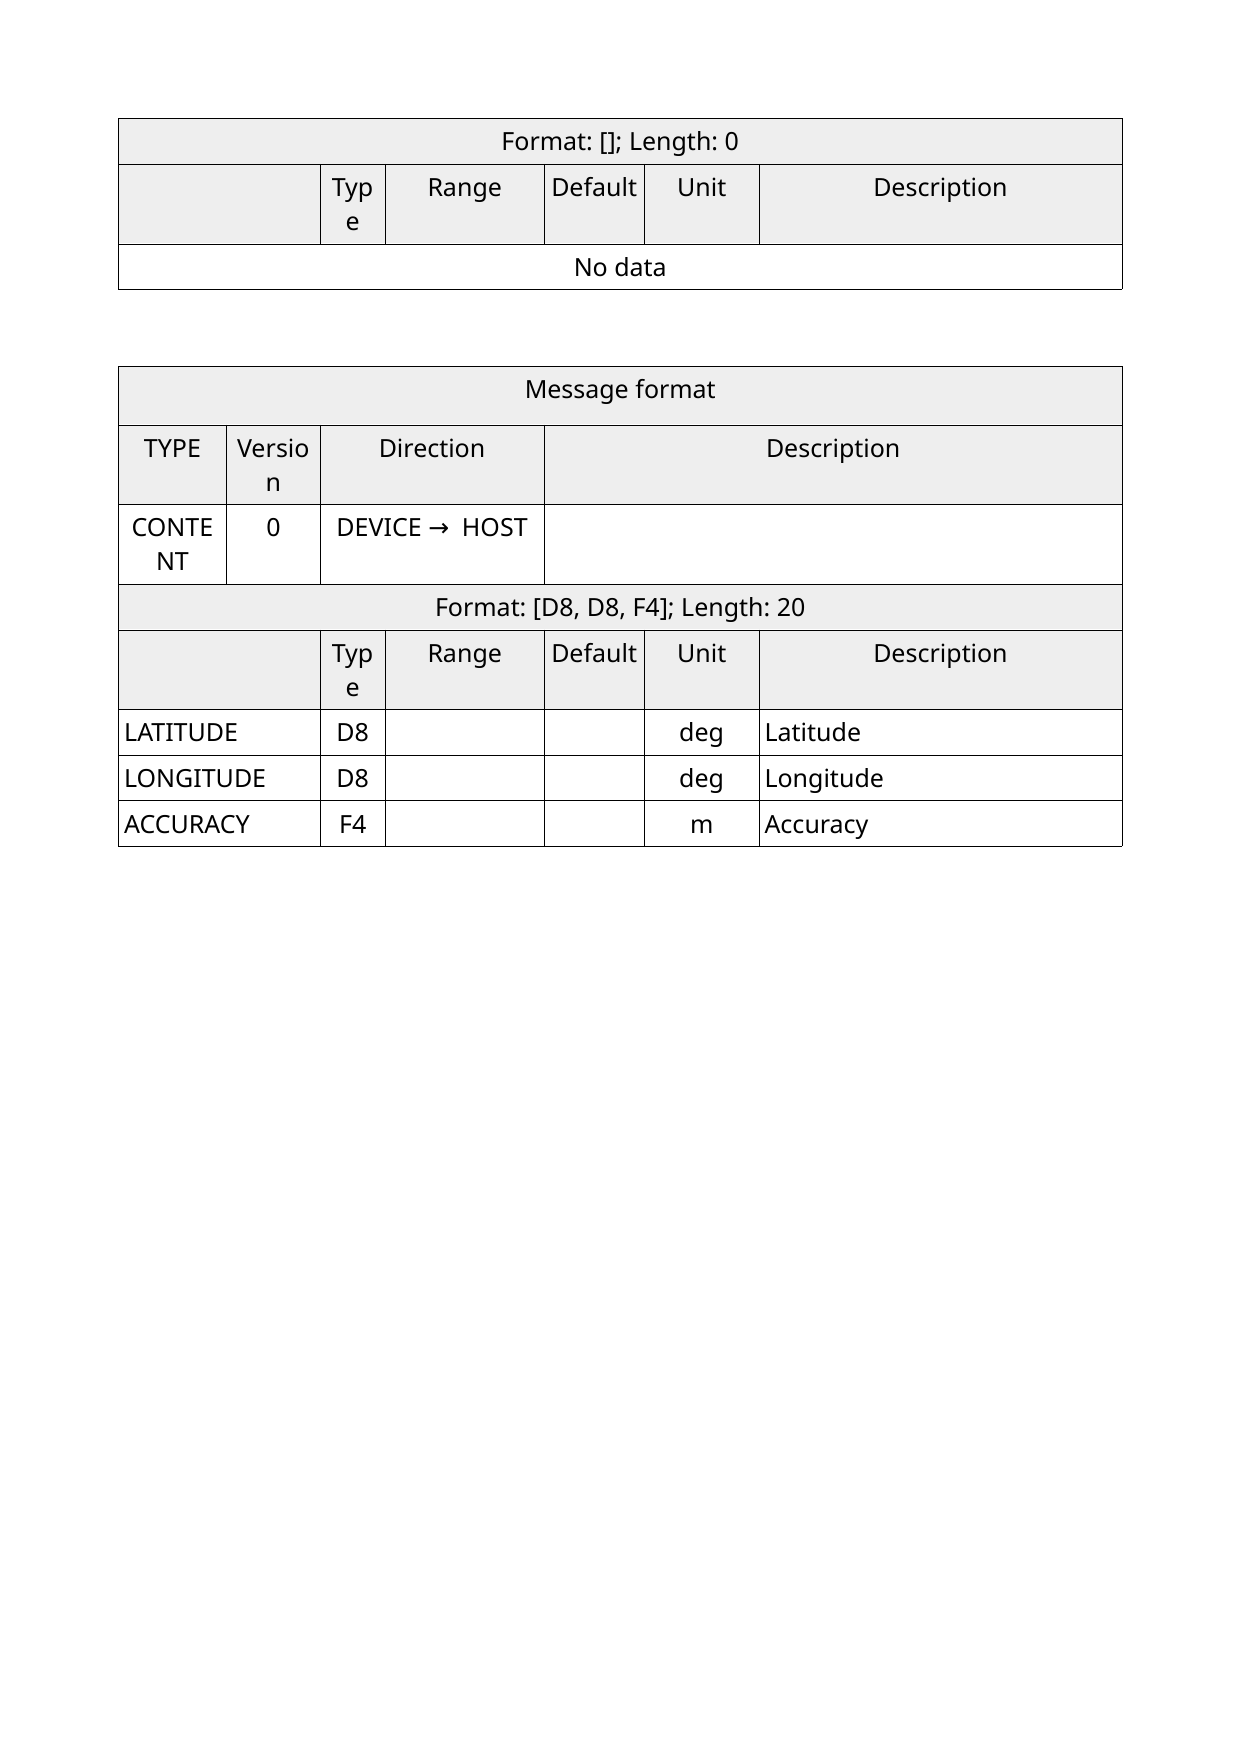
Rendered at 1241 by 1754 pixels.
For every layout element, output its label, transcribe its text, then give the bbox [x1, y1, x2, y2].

table_cell Range [386, 631, 544, 709]
table_cell Range [386, 165, 544, 243]
table_cell Direction [321, 426, 544, 504]
table_cell Format: [D8, D8, F4]; Length: 20 [119, 585, 1122, 629]
table_cell Unit [645, 631, 759, 709]
table_header Message format [119, 367, 1122, 424]
table_cell DEVICE → HOST [321, 505, 544, 584]
table_cell ACCURACY [119, 801, 320, 846]
table_cell D8 [321, 756, 385, 800]
table_cell [545, 801, 644, 846]
table_cell [545, 756, 644, 800]
table_cell LONGITUDE [119, 756, 320, 800]
table_cell [545, 710, 644, 755]
table_cell Accuracy [760, 801, 1122, 846]
table_cell Description [545, 426, 1122, 504]
table_cell No data [119, 245, 1122, 289]
table_cell Description [760, 631, 1122, 709]
table_cell D8 [321, 710, 385, 755]
table_cell Format: []; Length: 0 [119, 119, 1122, 164]
table_cell Default [545, 165, 644, 243]
table_cell Longitude [760, 756, 1122, 800]
table_cell deg [645, 710, 759, 755]
table_cell Type [321, 165, 385, 243]
table_cell CONTENT [119, 505, 226, 584]
table_cell Latitude [760, 710, 1122, 755]
table_cell Version [227, 426, 320, 504]
table_cell deg [645, 756, 759, 800]
table_cell Default [545, 631, 644, 709]
table_cell 0 [227, 505, 320, 584]
table_cell m [645, 801, 759, 846]
table_cell TYPE [119, 426, 226, 504]
table_cell [119, 165, 320, 243]
table_cell [386, 801, 544, 846]
table_cell F4 [321, 801, 385, 846]
table_cell [386, 710, 544, 755]
table_cell LATITUDE [119, 710, 320, 755]
table_cell [545, 505, 1122, 584]
table_cell Type [321, 631, 385, 709]
table_cell [119, 631, 320, 709]
table_cell Unit [645, 165, 759, 243]
table_cell [386, 756, 544, 800]
table_cell Description [760, 165, 1122, 243]
